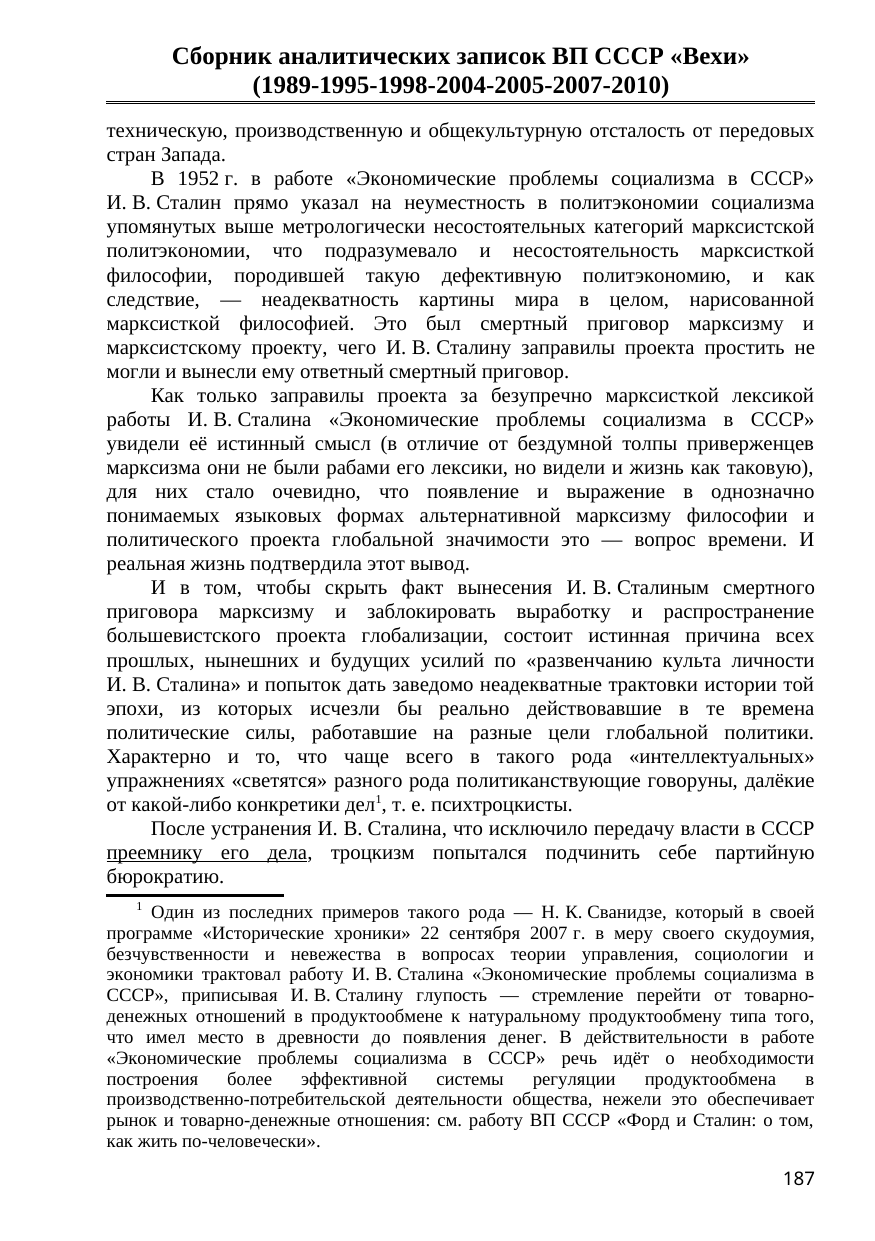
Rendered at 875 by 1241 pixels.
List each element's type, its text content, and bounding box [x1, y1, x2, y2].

text техническую, производственную и общекультурную отсталость от передовых стран Запада. [106, 118, 815, 166]
text В 1952 г. в работе «Экономические проблемы социализма в СССР» И. В. Сталин прямо указал на неуместность в политэкономии социализма упомянутых выше метрологически несостоятельных категорий марксистской политэкономии, что подразумевало и несостоятельность марксисткой философии, породившей такую дефективную политэкономию, и как следствие, — неадекватность картины мира в целом, нарисованной марксисткой философией. Это был смертный приговор марксизму и марксистскому проекту, чего И. В. Сталину заправилы проекта простить не могли и вынесли ему ответный смертный приговор. [106, 166, 815, 383]
text Один из последних примеров такого рода — Н. К. Сванидзе, который в своей программе «Исторические хроники» 22 сентября 2007 г. в меру своего скудоумия, безчувственности и невежества в вопросах теории управления, социологии и экономики трактовал работу И. В. Сталина «Экономические проблемы социализма в СССР», приписывая И. В. Сталину глупость — стремление перейти от товарно-денежных отношений в продуктообмене к натуральному продуктообмену типа того, что имел место в древности до появления денег. В действительности в работе «Экономические проблемы социализма в СССР» речь идёт о необходимости построения более эффективной системы регуляции продуктообмена в производственно-потребительской деятельности общества, нежели это обеспечивает рынок и товарно-денежные отношения: см. работу ВП СССР «Форд и Сталин: о том, как жить по-человечески». [106, 902, 815, 1152]
text После устранения И. В. Сталина, что исключило передачу власти в СССР преемнику его дела, троцкизм попытался подчинить себе партийную бюрократию. [106, 816, 815, 888]
text Как только заправилы проекта за безупречно марксисткой лексикой работы И. В. Сталина «Экономические проблемы социализма в СССР» увидели её истинный смысл (в отличие от бездумной толпы приверженцев марксизма они не были рабами его лексики, но видели и жизнь как таковую), для них стало очевидно, что появление и выражение в однозначно понимаемых языковых формах альтернативной марксизму философии и политического проекта глобальной значимости это — вопрос времени. И реальная жизнь подтвердила этот вывод. [106, 383, 815, 575]
text И в том, чтобы скрыть факт вынесения И. В. Сталиным смертного приговора марксизму и заблокировать выработку и распространение большевистского проекта глобализации, состоит истинная причина всех прошлых, нынешних и будущих усилий по «развенчанию культа личности И. В. Сталина» и попыток дать заведомо неадекватные трактовки истории той эпохи, из которых исчезли бы реально действовавшие в те времена политические силы, работавшие на разные цели глобальной политики. Характерно и то, что чаще всего в такого рода «интеллектуальных» упражнениях «светятся» разного рода политиканствующие говоруны, далёкие от какой-либо конкретики дел, т. е. психтроцкисты. [106, 575, 815, 816]
